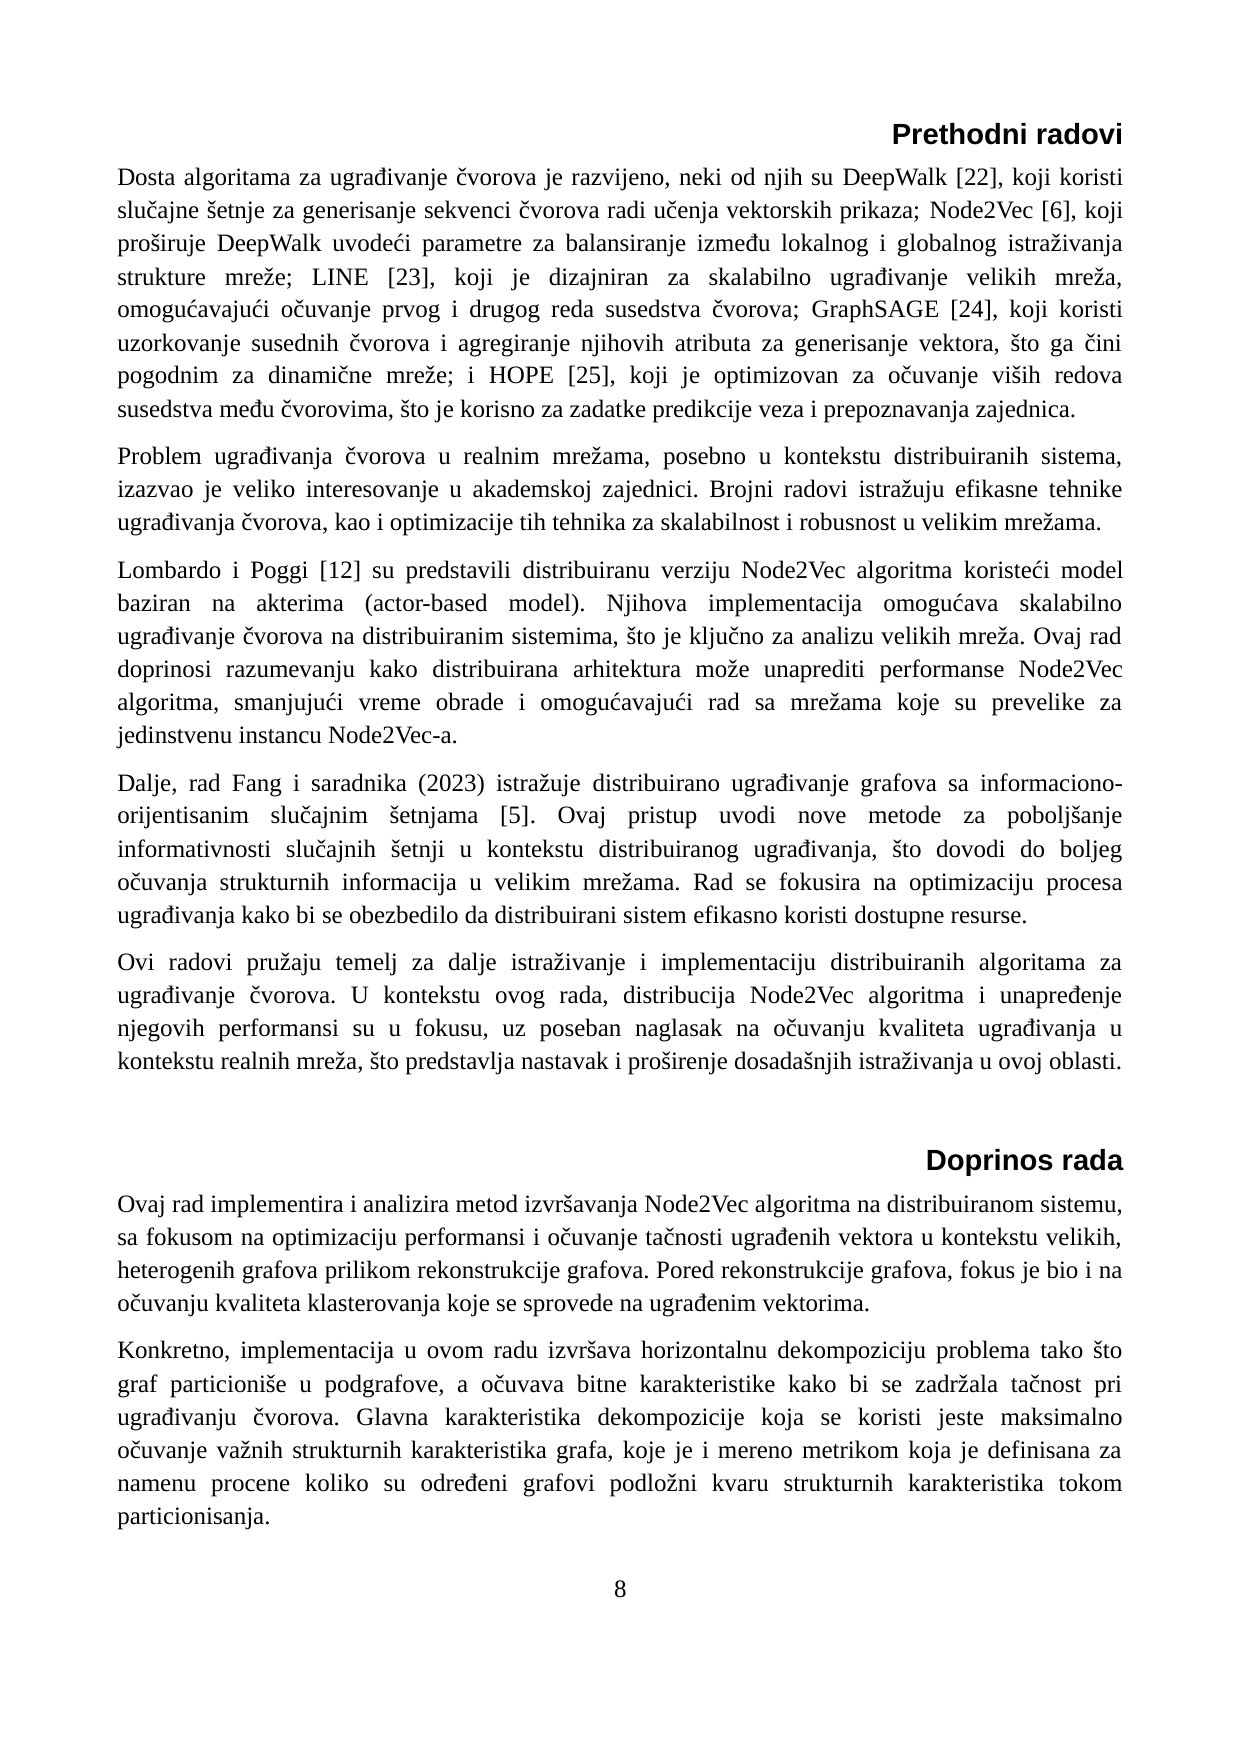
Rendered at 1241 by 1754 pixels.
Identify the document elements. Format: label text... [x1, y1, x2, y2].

text Ovaj rad implementira i analizira metod izvršavanja Node2Vec algoritma na distribuiranom sistemu, sa fokusom na optimizaciju performansi i očuvanje tačnosti ugrađenih vektora u kontekstu velikih, heterogenih grafova prilikom rekonstrukcije grafova. Pored rekonstrukcije grafova, fokus je bio i na očuvanju kvaliteta klasterovanja koje se sprovede na ugrađenim vektorima. [117, 1189, 1123, 1317]
text Lombardo i Poggi [12] su predstavili distribuiranu verziju Node2Vec algoritma koristeći model baziran na akterima (actor-based model). Njihova implementacija omogućava skalabilno ugrađivanje čvorova na distribuiranim sistemima, što je ključno za analizu velikih mreža. Ovaj rad doprinosi razumevanju kako distribuirana arhitektura može unaprediti performanse Node2Vec algoritma, smanjujući vreme obrade i omogućavajući rad sa mrežama koje su prevelike za jedinstvenu instancu Node2Vec-a. [117, 555, 1123, 749]
text Problem ugrađivanja čvorova u realnim mrežama, posebno u kontekstu distribuiranih sistema, izazvao je veliko interesovanje u akademskoj zajednici. Brojni radovi istražuju efikasne tehnike ugrađivanja čvorova, kao i optimizacije tih tehnika za skalabilnost i robusnost u velikim mrežama. [117, 441, 1123, 536]
text Dosta algoritama za ugrađivanje čvorova je razvijeno, neki od njih su DeepWalk [22], koji koristi slučajne šetnje za generisanje sekvenci čvorova radi učenja vektorskih prikaza; Node2Vec [6], koji proširuje DeepWalk uvodeći parametre za balansiranje između lokalnog i globalnog istraživanja strukture mreže; LINE [23], koji je dizajniran za skalabilno ugrađivanje velikih mreža, omogućavajući očuvanje prvog i drugog reda susedstva čvorova; GraphSAGE [24], koji koristi uzorkovanje susednih čvorova i agregiranje njihovih atributa za generisanje vektora, što ga čini pogodnim za dinamične mreže; i HOPE [25], koji je optimizovan za očuvanje viših redova susedstva među čvorovima, što je korisno za zadatke predikcije veza i prepoznavanja zajednica. [117, 162, 1123, 422]
text Dalje, rad Fang i saradnika (2023) istražuje distribuirano ugrađivanje grafova sa informaciono-orijentisanim slučajnim šetnjama [5]. Ovaj pristup uvodi nove metode za poboljšanje informativnosti slučajnih šetnji u kontekstu distribuiranog ugrađivanja, što dovodi do boljeg očuvanja strukturnih informacija u velikim mrežama. Rad se fokusira na optimizaciju procesa ugrađivanja kako bi se obezbedilo da distribuirani sistem efikasno koristi dostupne resurse. [117, 768, 1123, 928]
text Ovi radovi pružaju temelj za dalje istraživanje i implementaciju distribuiranih algoritama za ugrađivanje čvorova. U kontekstu ovog rada, distribucija Node2Vec algoritma i unapređenje njegovih performansi su u fokusu, uz poseban naglasak na očuvanju kvaliteta ugrađivanja u kontekstu realnih mreža, što predstavlja nastavak i proširenje dosadašnjih istraživanja u ovoj oblasti. [117, 947, 1123, 1075]
subtitle Prethodni radovi [117, 117, 1123, 151]
subtitle Doprinos rada [117, 1143, 1123, 1177]
text Konkretno, implementacija u ovom radu izvršava horizontalnu dekompoziciju problema tako što graf particioniše u podgrafove, a očuvava bitne karakteristike kako bi se zadržala tačnost pri ugrađivanju čvorova. Glavna karakteristika dekompozicije koja se koristi jeste maksimalno očuvanje važnih strukturnih karakteristika grafa, koje je i mereno metrikom koja je definisana za namenu procene koliko su određeni grafovi podložni kvaru strukturnih karakteristika tokom particionisanja. [117, 1336, 1123, 1529]
